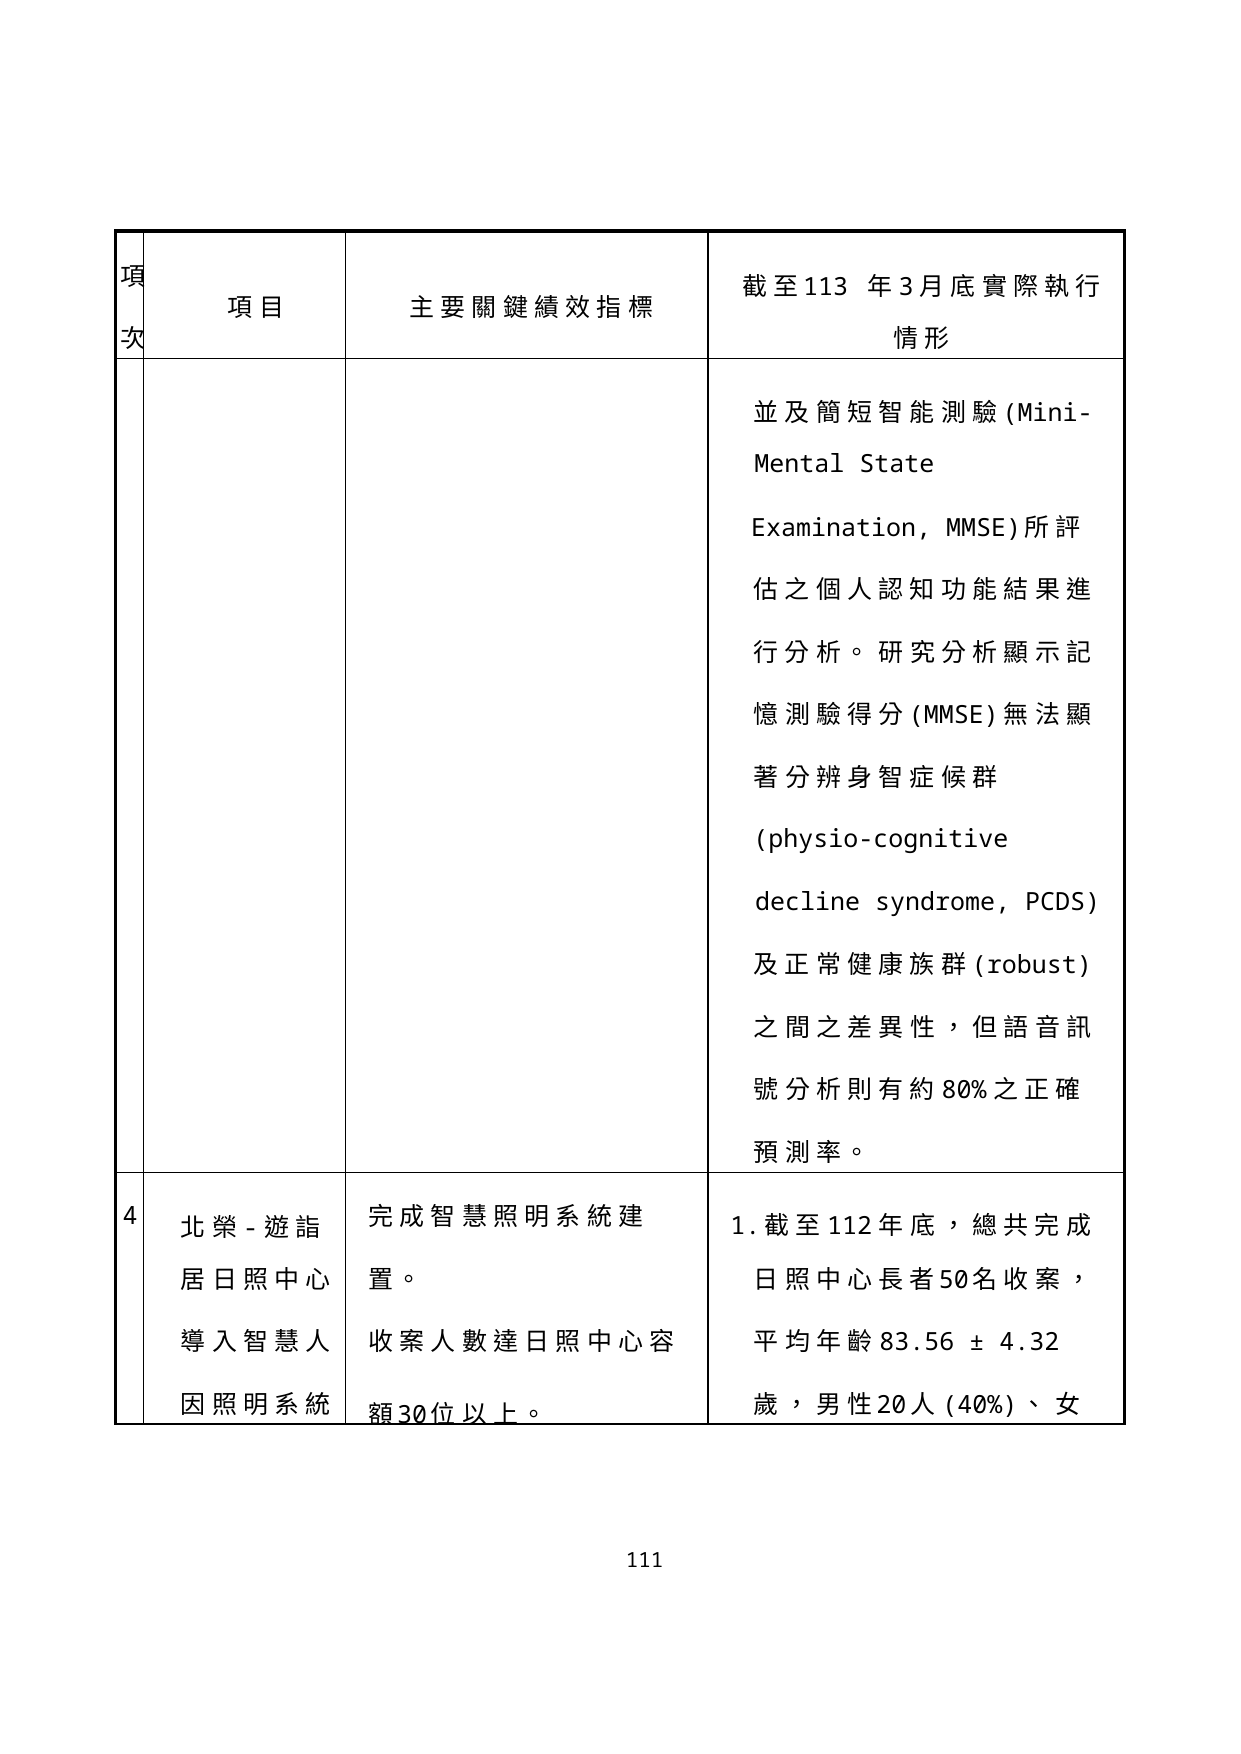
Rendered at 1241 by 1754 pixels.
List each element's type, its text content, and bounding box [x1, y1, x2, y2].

table_cell 1.截至112年底，總共完成日照中心長者50名收案，平均年齡83.56 ± 4.32歲，男性20人(40%)、女 [709, 1173, 1123, 1423]
table_header 主要關鍵績效指標 [346, 233, 707, 357]
table_header 項次 [117, 233, 143, 357]
table_cell 完成智慧照明系統建置。 收案人數達日照中心容額30位以上。 [346, 1173, 707, 1423]
table_cell 北榮-遊詣居日照中心導入智慧人因照明系統 [144, 1173, 345, 1423]
table_cell 4 [117, 1173, 143, 1423]
table_header 截至113 年3月底實際執行情形 [709, 233, 1123, 357]
table_cell [144, 359, 345, 1171]
table_header 項目 [144, 233, 345, 357]
table_cell 並及簡短智能測驗(Mini-Mental State Examination, MMSE)所評估之個人認知功能結果進行分析。研究分析顯示記憶測驗得分(MMSE)無法顯著分辨身智症候群(physio-cognitive decline syndrome, PCDS)及正常健康族群(robust)之間之差異性，但語音訊號分析則有約80%之正確預測率。 [709, 359, 1123, 1171]
table_cell [346, 359, 707, 1171]
table_cell [117, 359, 143, 1171]
